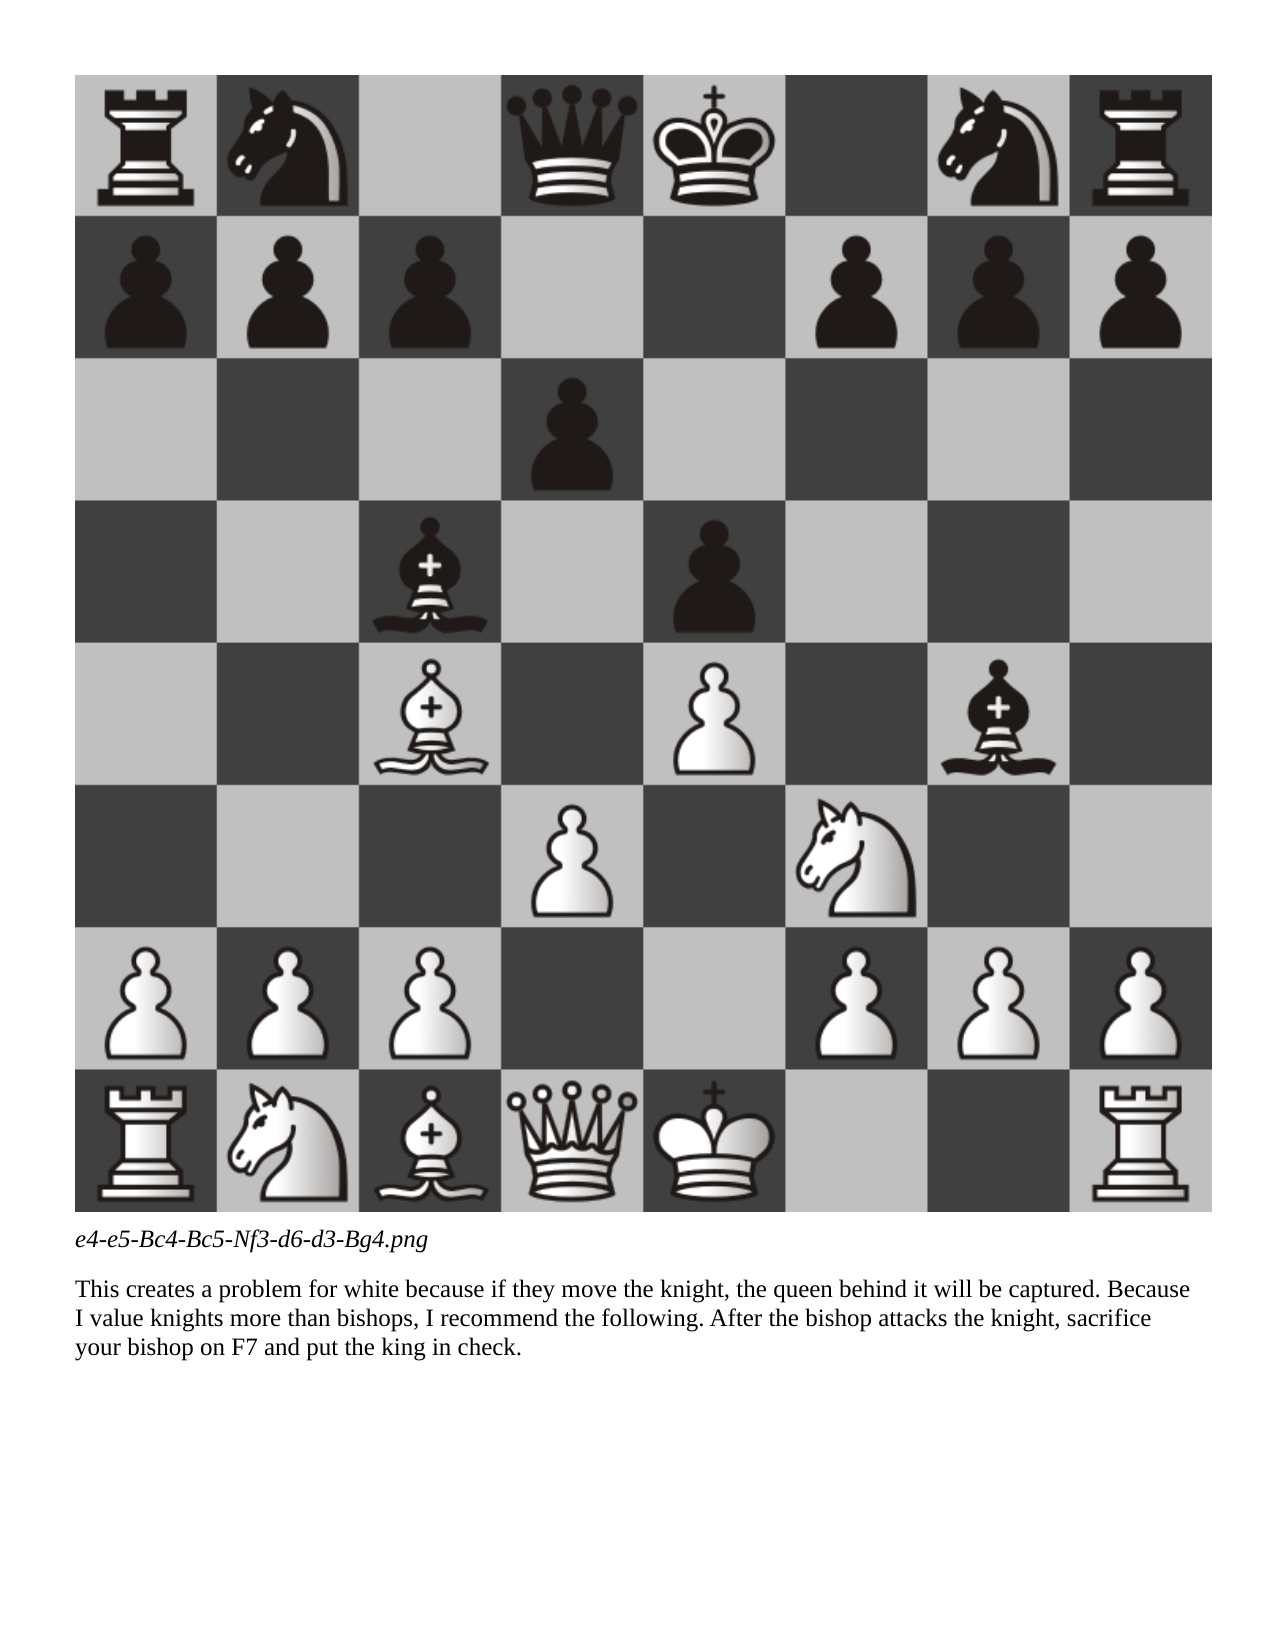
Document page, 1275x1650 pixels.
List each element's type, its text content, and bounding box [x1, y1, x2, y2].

text e4-e5-Bc4-Bc5-Nf3-d6-d3-Bg4.png [75, 1224, 1200, 1253]
text This creates a problem for white because if they move the knight, the queen behind it will be captured. Because I value knights more than bishops, I recommend the following. After the bishop attacks the knight, sacrifice your bishop on F7 and put the king in check. [75, 1274, 1200, 1361]
picture [75, 75, 1212, 1212]
